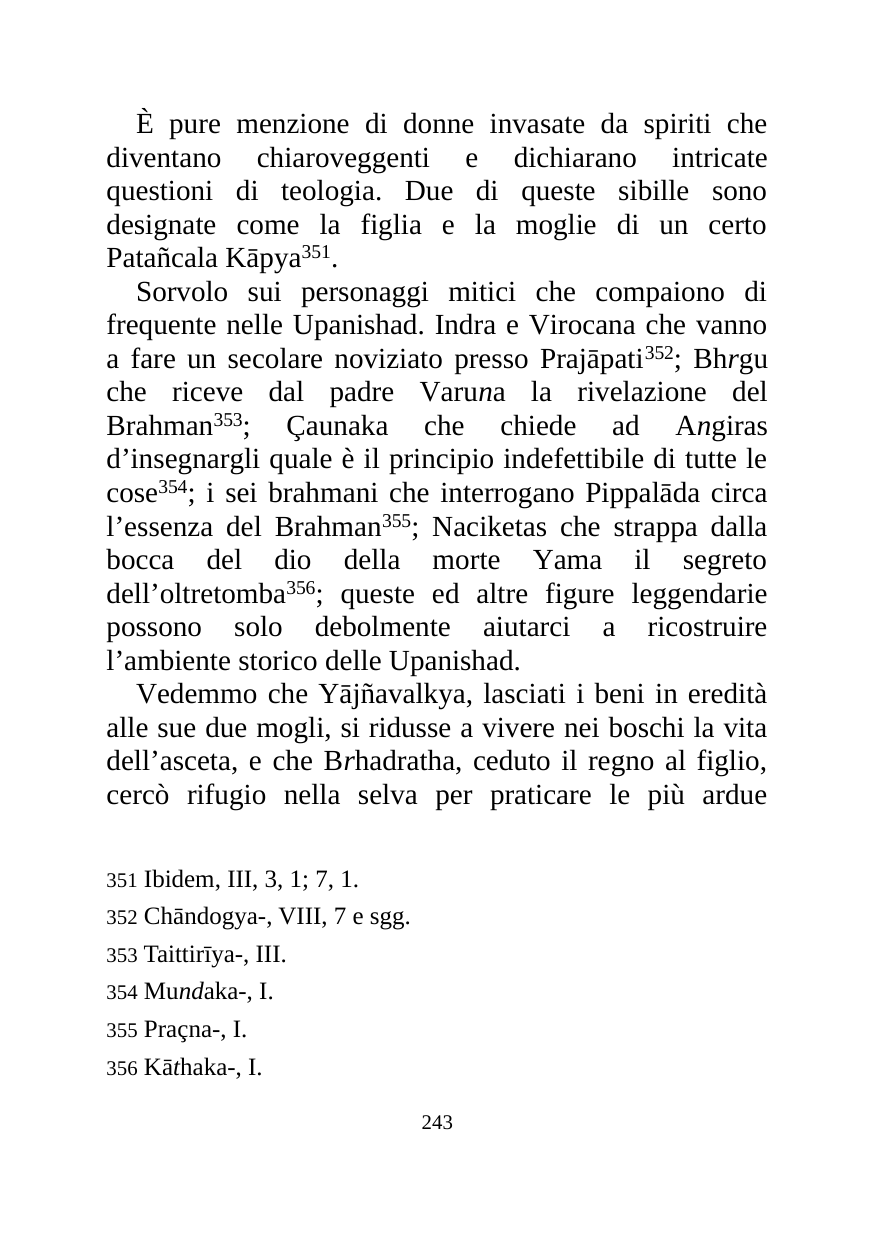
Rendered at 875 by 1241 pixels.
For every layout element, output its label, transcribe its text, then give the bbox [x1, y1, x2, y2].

text Praçna-, I. [106, 1014, 768, 1043]
text Mundaka-, I. [106, 976, 768, 1005]
text Kāthaka-, I. [106, 1052, 768, 1080]
text Taittirīya-, III. [106, 939, 768, 968]
text Ibidem, III, 3, 1; 7, 1. [106, 864, 768, 892]
text Chāndogya-, VIII, 7 e sgg. [106, 901, 768, 930]
text Vedemmo che Yājñavalkya, lasciati i beni in eredità alle sue due mogli, si ridusse a vivere nei boschi la vita dell’asceta, e che Brhadratha, ceduto il regno al figlio, cercò rifugio nella selva per praticare le più ardue [106, 676, 768, 811]
text Sorvolo sui personaggi mitici che compaiono di frequente nelle Upanishad. Indra e Virocana che vanno a fare un secolare noviziato presso Prajāpati; Bhrgu che riceve dal padre Varuna la rivelazione del Brahman; Çaunaka che chiede ad Angiras d’insegnargli quale è il principio indefettibile di tutte le cose; i sei brahmani che interrogano Pippalāda circa l’essenza del Brahman; Naciketas che strappa dalla bocca del dio della morte Yama il segreto dell’oltretomba; queste ed altre figure leggendarie possono solo debolmente aiutarci a ricostruire l’ambiente storico delle Upanishad. [106, 274, 768, 676]
text È pure menzione di donne invasate da spiriti che diventano chiaroveggenti e dichiarano intricate questioni di teologia. Due di queste sibille sono designate come la figlia e la moglie di un certo Patañcala Kāpya. [106, 106, 768, 274]
